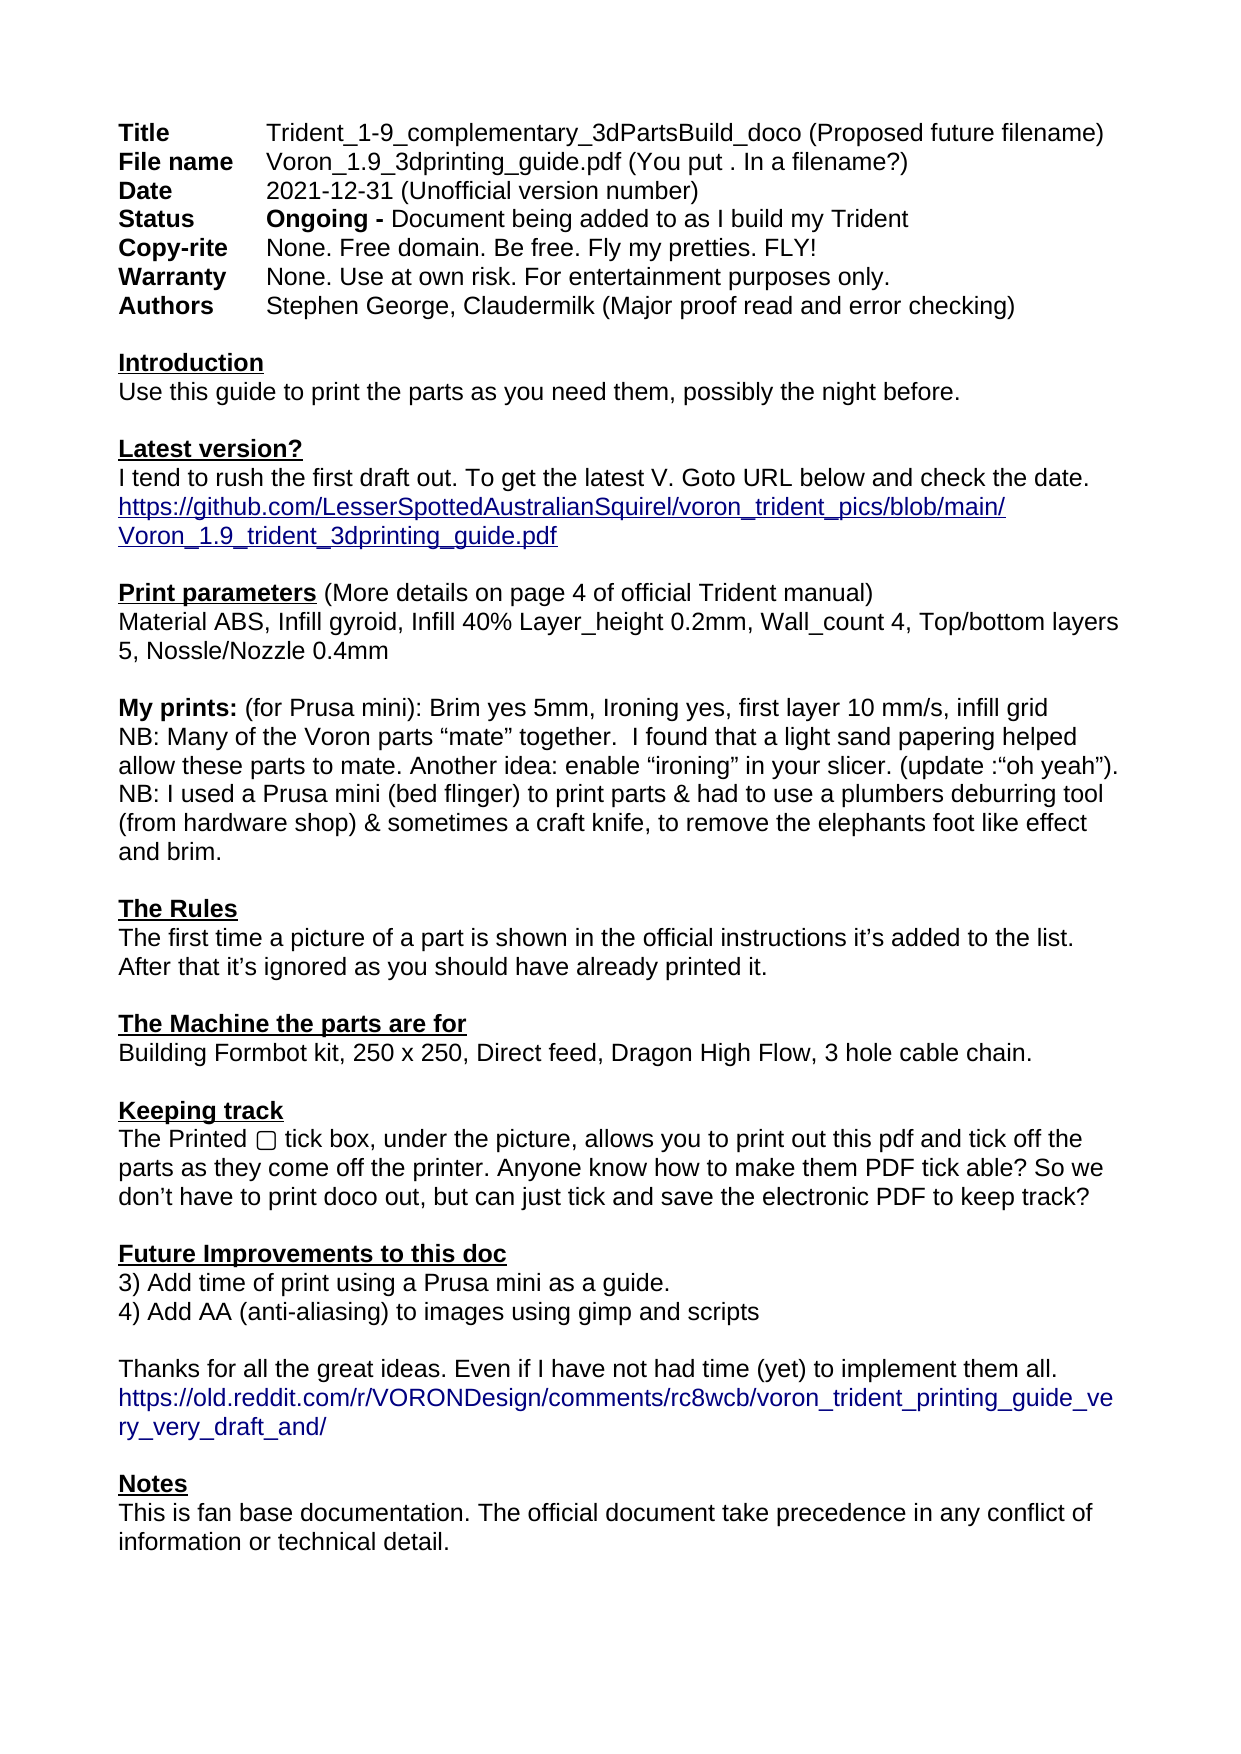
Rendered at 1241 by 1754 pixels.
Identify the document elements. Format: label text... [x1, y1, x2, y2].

text Introduction [118, 348, 1122, 377]
text Warranty None. Use at own risk. For entertainment purposes only. [118, 262, 1122, 291]
text 3) Add time of print using a Prusa mini as a guide. [118, 1268, 1122, 1297]
text Thanks for all the great ideas. Even if I have not had time (yet) to implement them all. https://old.reddit.com/r/VORONDesign/comments/rc8wcb/voron_trident_printing_guide_very_very_draft_and/ [118, 1354, 1122, 1441]
text The Rules [118, 894, 1122, 923]
text Status Ongoing - Document being added to as I build my Trident [118, 204, 1122, 233]
text The Machine the parts are for [118, 1009, 1122, 1038]
text Latest version? [118, 434, 1122, 463]
text The Printed ▢ tick box, under the picture, allows you to print out this pdf and tick off the parts as they come off the printer. Anyone know how to make them PDF tick able? So we don’t have to print doco out, but can just tick and save the electronic PDF to keep track? [118, 1124, 1122, 1211]
text Notes [118, 1469, 1122, 1498]
text Date 2021-12-31 (Unofficial version number) [118, 176, 1122, 204]
text Keeping track [118, 1096, 1122, 1124]
text NB: Many of the Voron parts “mate” together. I found that a light sand papering helped allow these parts to mate. Another idea: enable “ironing” in your slicer. (update :“oh yeah”). [118, 722, 1122, 779]
text My prints: (for Prusa mini): Brim yes 5mm, Ironing yes, first layer 10 mm/s, infill grid [118, 693, 1122, 722]
text The first time a picture of a part is shown in the official instructions it’s added to the list. After that it’s ignored as you should have already printed it. [118, 923, 1122, 981]
text Title Trident_1-9_complementary_3dPartsBuild_doco (Proposed future filename) [118, 118, 1122, 147]
text Print parameters (More details on page 4 of official Trident manual) [118, 578, 1122, 607]
text Authors Stephen George, Claudermilk (Major proof read and error checking) [118, 291, 1122, 319]
text Use this guide to print the parts as you need them, possibly the night before. [118, 377, 1122, 406]
text File name Voron_1.9_3dprinting_guide.pdf (You put . In a filename?) [118, 147, 1122, 176]
text This is fan base documentation. The official document take precedence in any conflict of information or technical detail. [118, 1498, 1122, 1556]
text Building Formbot kit, 250 x 250, Direct feed, Dragon High Flow, 3 hole cable chain. [118, 1038, 1122, 1067]
text Material ABS, Infill gyroid, Infill 40% Layer_height 0.2mm, Wall_count 4, Top/bottom layers 5, Nossle/Nozzle 0.4mm [118, 607, 1122, 664]
text 4) Add AA (anti-aliasing) to images using gimp and scripts [118, 1297, 1122, 1326]
text https://github.com/LesserSpottedAustralianSquirel/voron_trident_pics/blob/main/Voron_1.9_trident_3dprinting_guide.pdf [118, 492, 1122, 549]
text I tend to rush the first draft out. To get the latest V. Goto URL below and check the date. [118, 463, 1122, 492]
text NB: I used a Prusa mini (bed flinger) to print parts & had to use a plumbers deburring tool (from hardware shop) & sometimes a craft knife, to remove the elephants foot like effect and brim. [118, 779, 1122, 866]
text Future Improvements to this doc [118, 1239, 1122, 1268]
text Copy-rite None. Free domain. Be free. Fly my pretties. FLY! [118, 233, 1122, 262]
